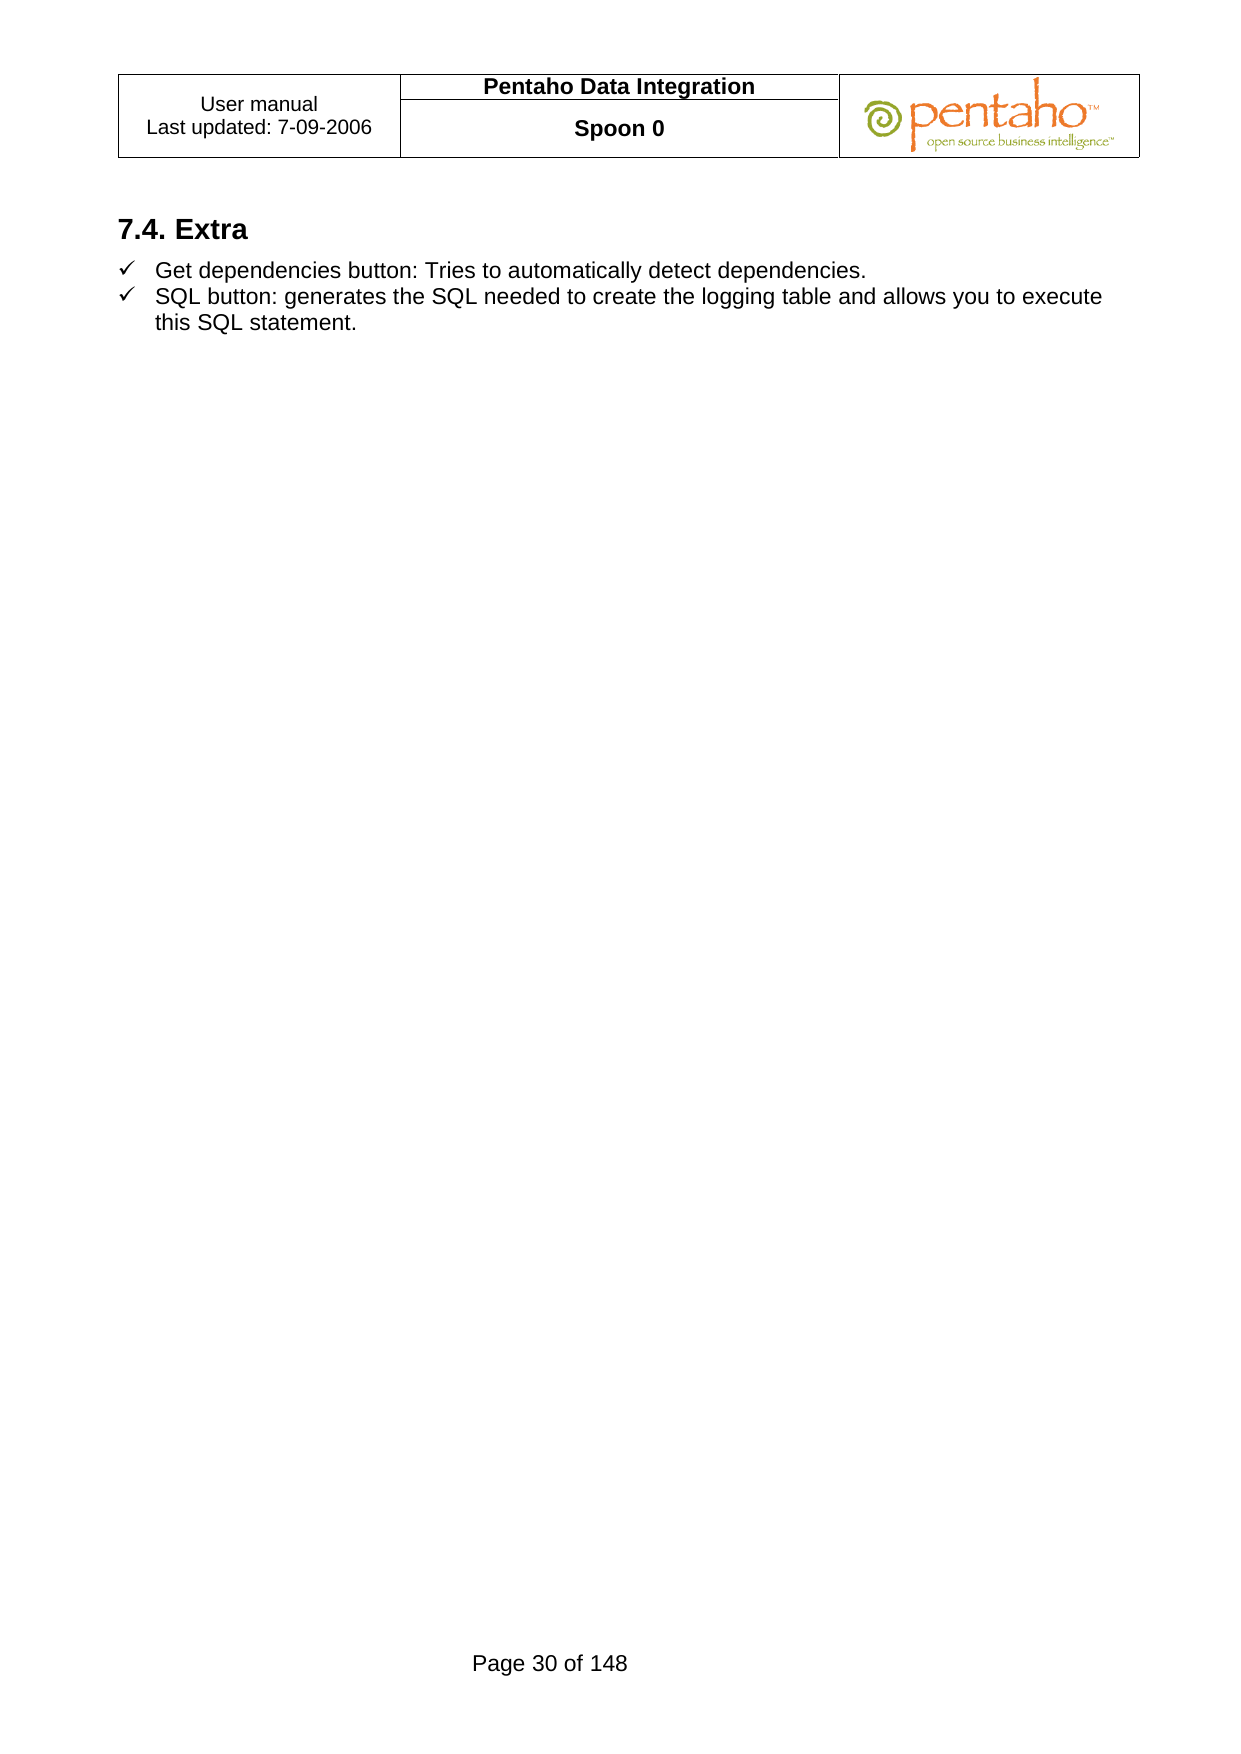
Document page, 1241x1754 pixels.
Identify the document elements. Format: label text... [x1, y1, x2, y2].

list SQL button: generates the SQL needed to create the logging table and allows you to execute this SQL statement. [117, 284, 1137, 335]
list Get dependencies button: Tries to automatically detect dependencies. [117, 258, 1137, 284]
subtitle Extra [117, 213, 1137, 245]
